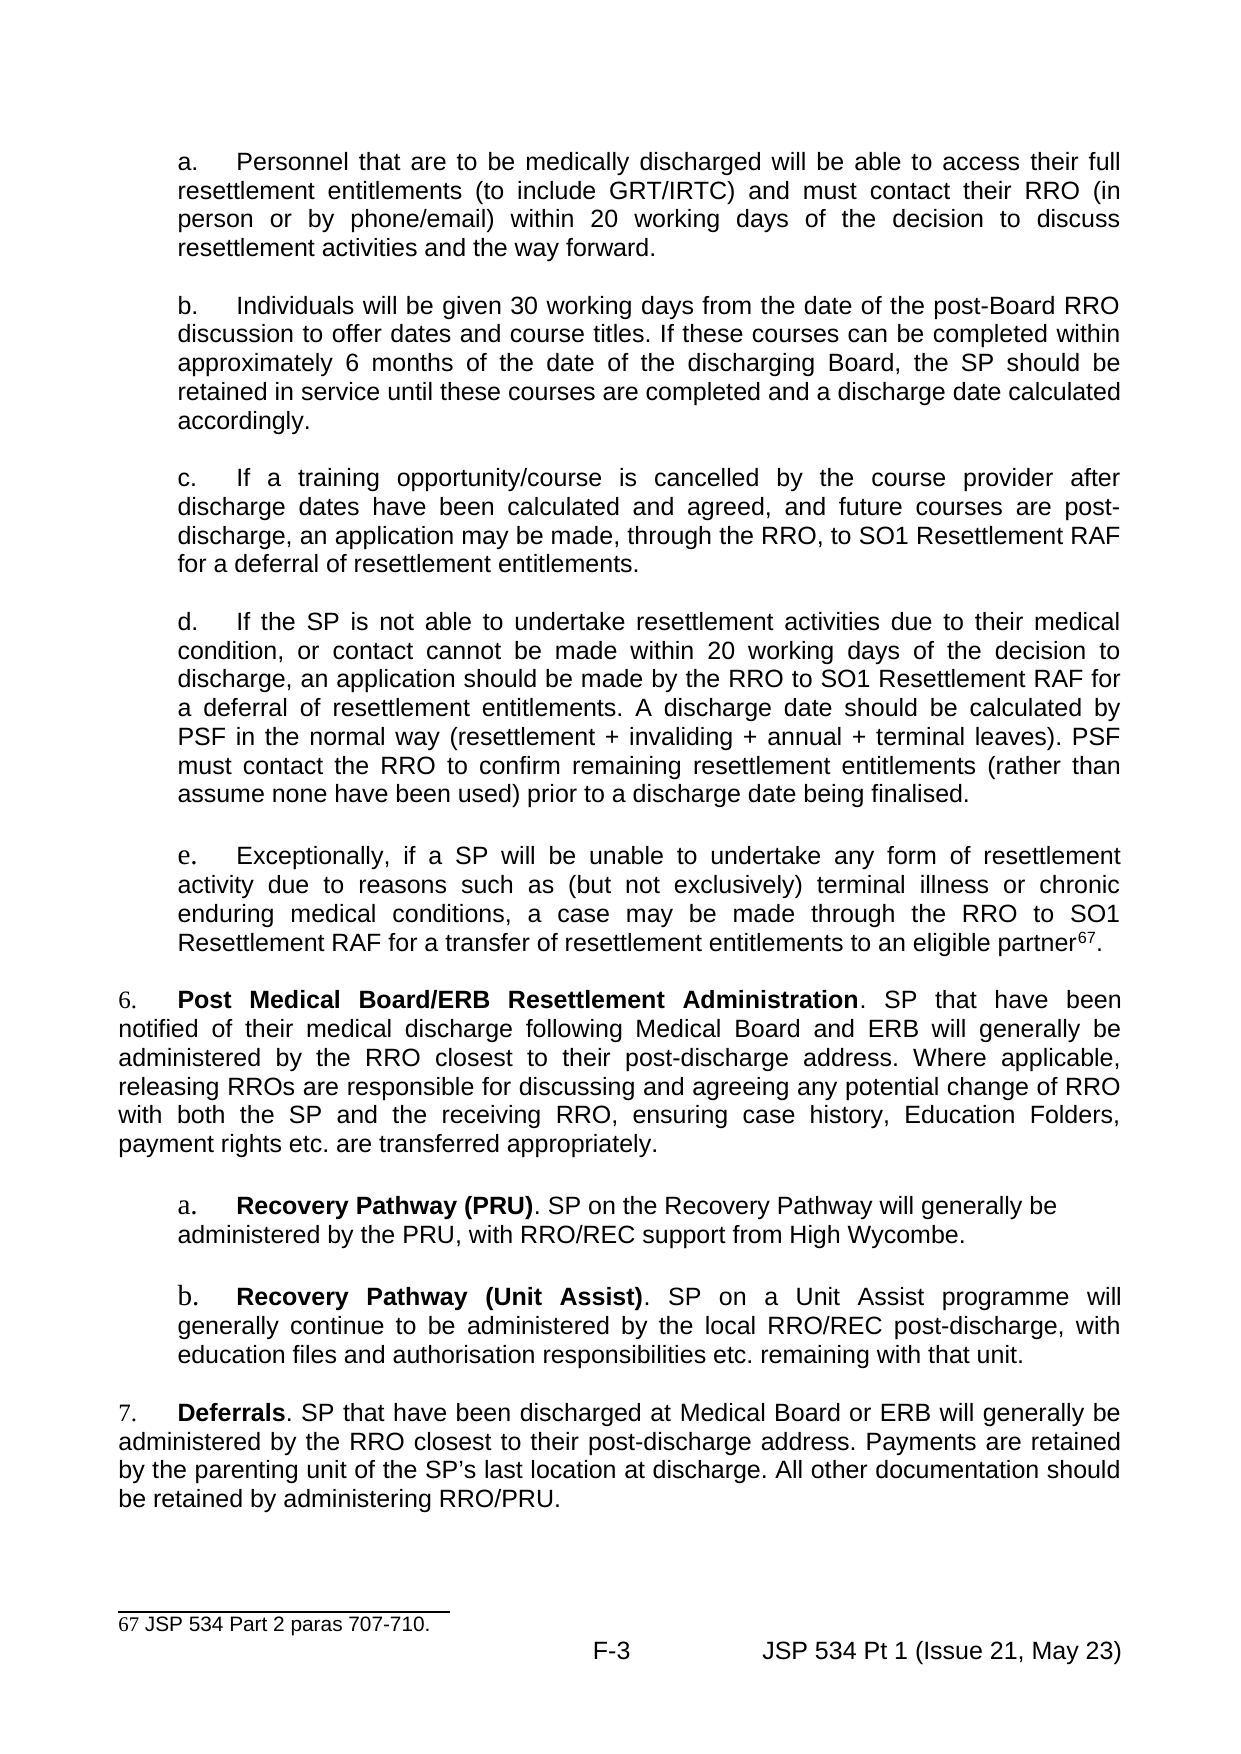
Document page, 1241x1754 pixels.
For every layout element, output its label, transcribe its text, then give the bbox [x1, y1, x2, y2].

list Individuals will be given 30 working days from the date of the post-Board RRO discussion to offer dates and course titles. If these courses can be completed within approximately 6 months of the date of the discharging Board, the SP should be retained in service until these courses are completed and a discharge date calculated accordingly. [177, 291, 1122, 434]
list Personnel that are to be medically discharged will be able to access their full resettlement entitlements (to include GRT/IRTC) and must contact their RRO (in person or by phone/email) within 20 working days of the decision to discuss resettlement activities and the way forward. [177, 147, 1122, 262]
list Exceptionally, if a SP will be unable to undertake any form of resettlement activity due to reasons such as (but not exclusively) terminal illness or chronic enduring medical conditions, a case may be made through the RRO to SO1 Resettlement RAF for a transfer of resettlement entitlements to an eligible partner. [177, 837, 1122, 957]
text administered by the PRU, with RRO/REC support from High Wycombe. [177, 1220, 1122, 1249]
list Recovery Pathway (Unit Assist). SP on a Unit Assist programme will generally continue to be administered by the local RRO/REC post-discharge, with education files and authorisation responsibilities etc. remaining with that unit. [177, 1278, 1122, 1369]
list Deferrals. SP that have been discharged at Medical Board or ERB will generally be administered by the RRO closest to their post-discharge address. Payments are retained by the parenting unit of the SP’s last location at discharge. All other documentation should be retained by administering RRO/PRU. [118, 1398, 1122, 1513]
list If a training opportunity/course is cancelled by the course provider after discharge dates have been calculated and agreed, and future courses are post-discharge, an application may be made, through the RRO, to SO1 Resettlement RAF for a deferral of resettlement entitlements. [177, 463, 1122, 578]
list Post Medical Board/ERB Resettlement Administration. SP that have been notified of their medical discharge following Medical Board and ERB will generally be administered by the RRO closest to their post-discharge address. Where applicable, releasing RROs are responsible for discussing and agreeing any potential change of RRO with both the SP and the receiving RRO, ensuring case history, Education Folders, payment rights etc. are transferred appropriately. [118, 985, 1122, 1158]
list JSP 534 Part 2 paras 707-710. [118, 1612, 1122, 1636]
list If the SP is not able to undertake resettlement activities due to their medical condition, or contact cannot be made within 20 working days of the decision to discharge, an application should be made by the RRO to SO1 Resettlement RAF for a deferral of resettlement entitlements. A discharge date should be calculated by PSF in the normal way (resettlement + invaliding + annual + terminal leaves). PSF must contact the RRO to confirm remaining resettlement entitlements (rather than assume none have been used) prior to a discharge date being finalised. [177, 607, 1122, 808]
list Recovery Pathway (PRU). SP on the Recovery Pathway will generally be [177, 1187, 1122, 1220]
